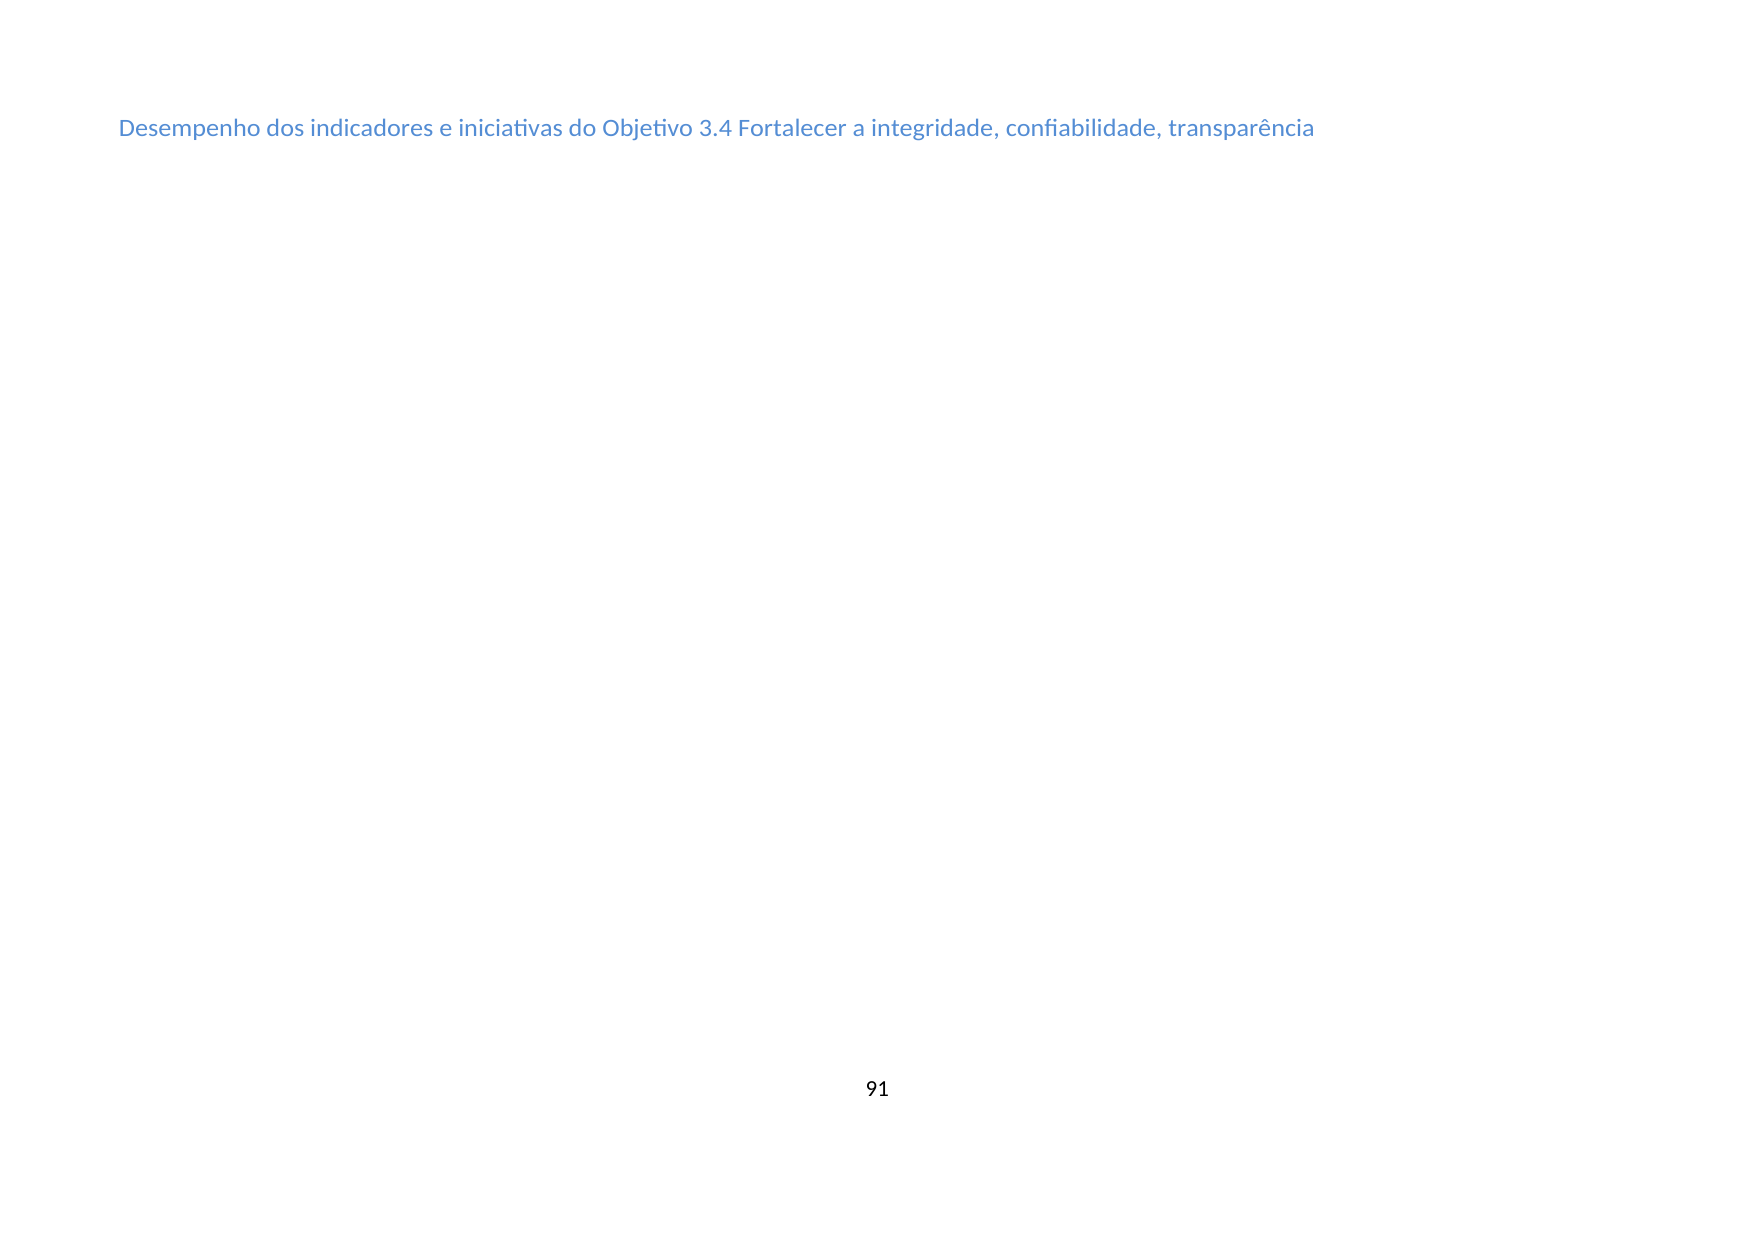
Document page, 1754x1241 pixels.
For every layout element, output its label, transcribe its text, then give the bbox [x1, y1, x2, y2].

subtitle Desempenho dos indicadores e iniciativas do Objetivo 3.4 Fortalecer a integridade, confiabilidade, transparência [119, 112, 1473, 143]
